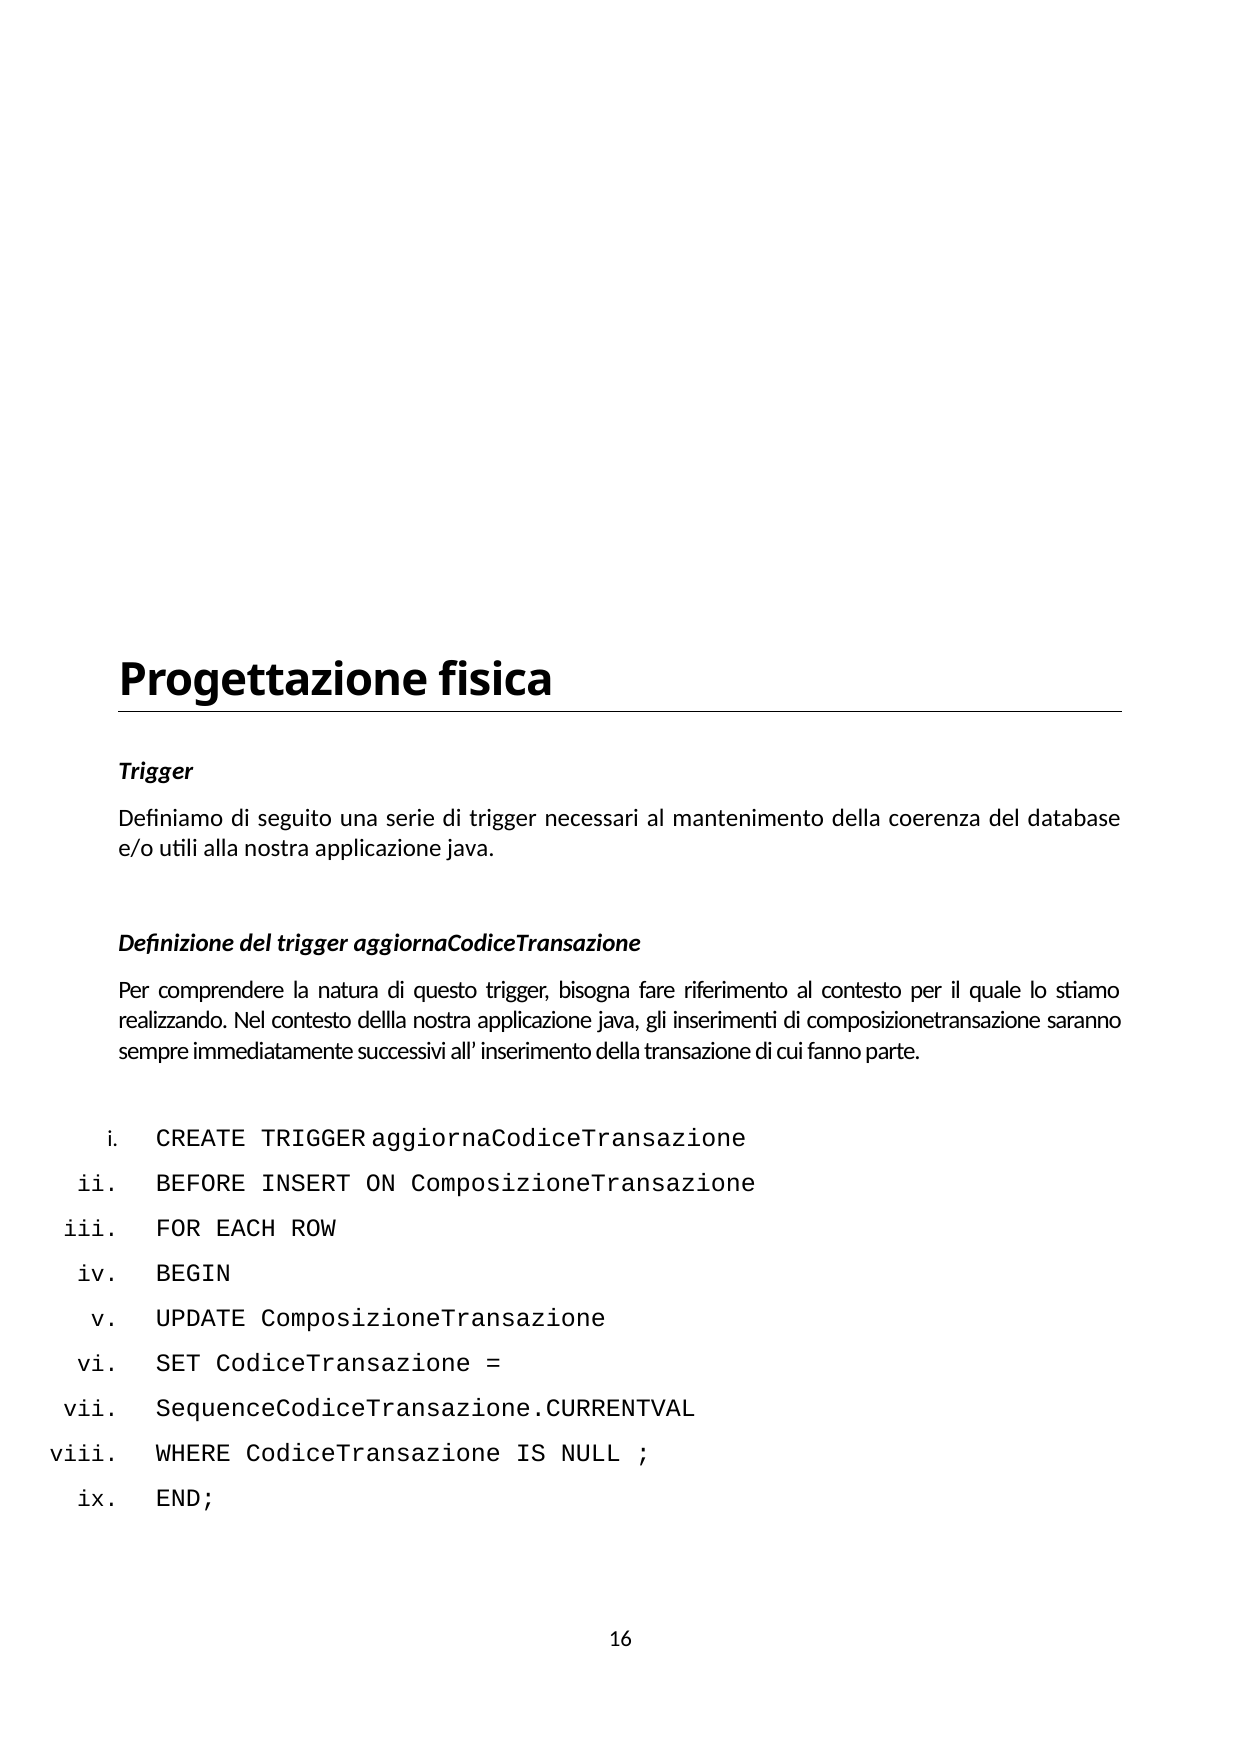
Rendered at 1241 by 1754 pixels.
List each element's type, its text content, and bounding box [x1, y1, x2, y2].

text Trigger [118, 755, 1122, 785]
list UPDATE ComposizioneTransazione [118, 1305, 1122, 1333]
text Definiamo di seguito una serie di trigger necessari al mantenimento della coerenza del database e/o utili alla nostra applicazione java. [118, 802, 1122, 863]
list END; [118, 1485, 1122, 1513]
title Progettazione fisica [118, 647, 1122, 711]
list WHERE CodiceTransazione IS NULL ; [118, 1440, 1122, 1468]
title Per comprendere la natura di questo trigger, bisogna fare riferimento al contesto per il quale lo stiamo realizzando. Nel contesto dellla nostra applicazione java, gli inserimenti di composizionetransazione saranno sempre immediatamente successivi all’ inserimento della transazione di cui fanno parte. [118, 974, 1122, 1066]
list CREATE TRIGGER aggiornaCodiceTransazione [118, 1122, 1122, 1153]
list SET CodiceTransazione = [118, 1350, 1122, 1378]
list BEFORE INSERT ON ComposizioneTransazione [118, 1170, 1122, 1198]
list BEGIN [118, 1260, 1122, 1288]
text Definizione del trigger aggiornaCodiceTransazione [118, 927, 1122, 957]
list SequenceCodiceTransazione.CURRENTVAL [118, 1395, 1122, 1423]
list FOR EACH ROW [118, 1215, 1122, 1243]
